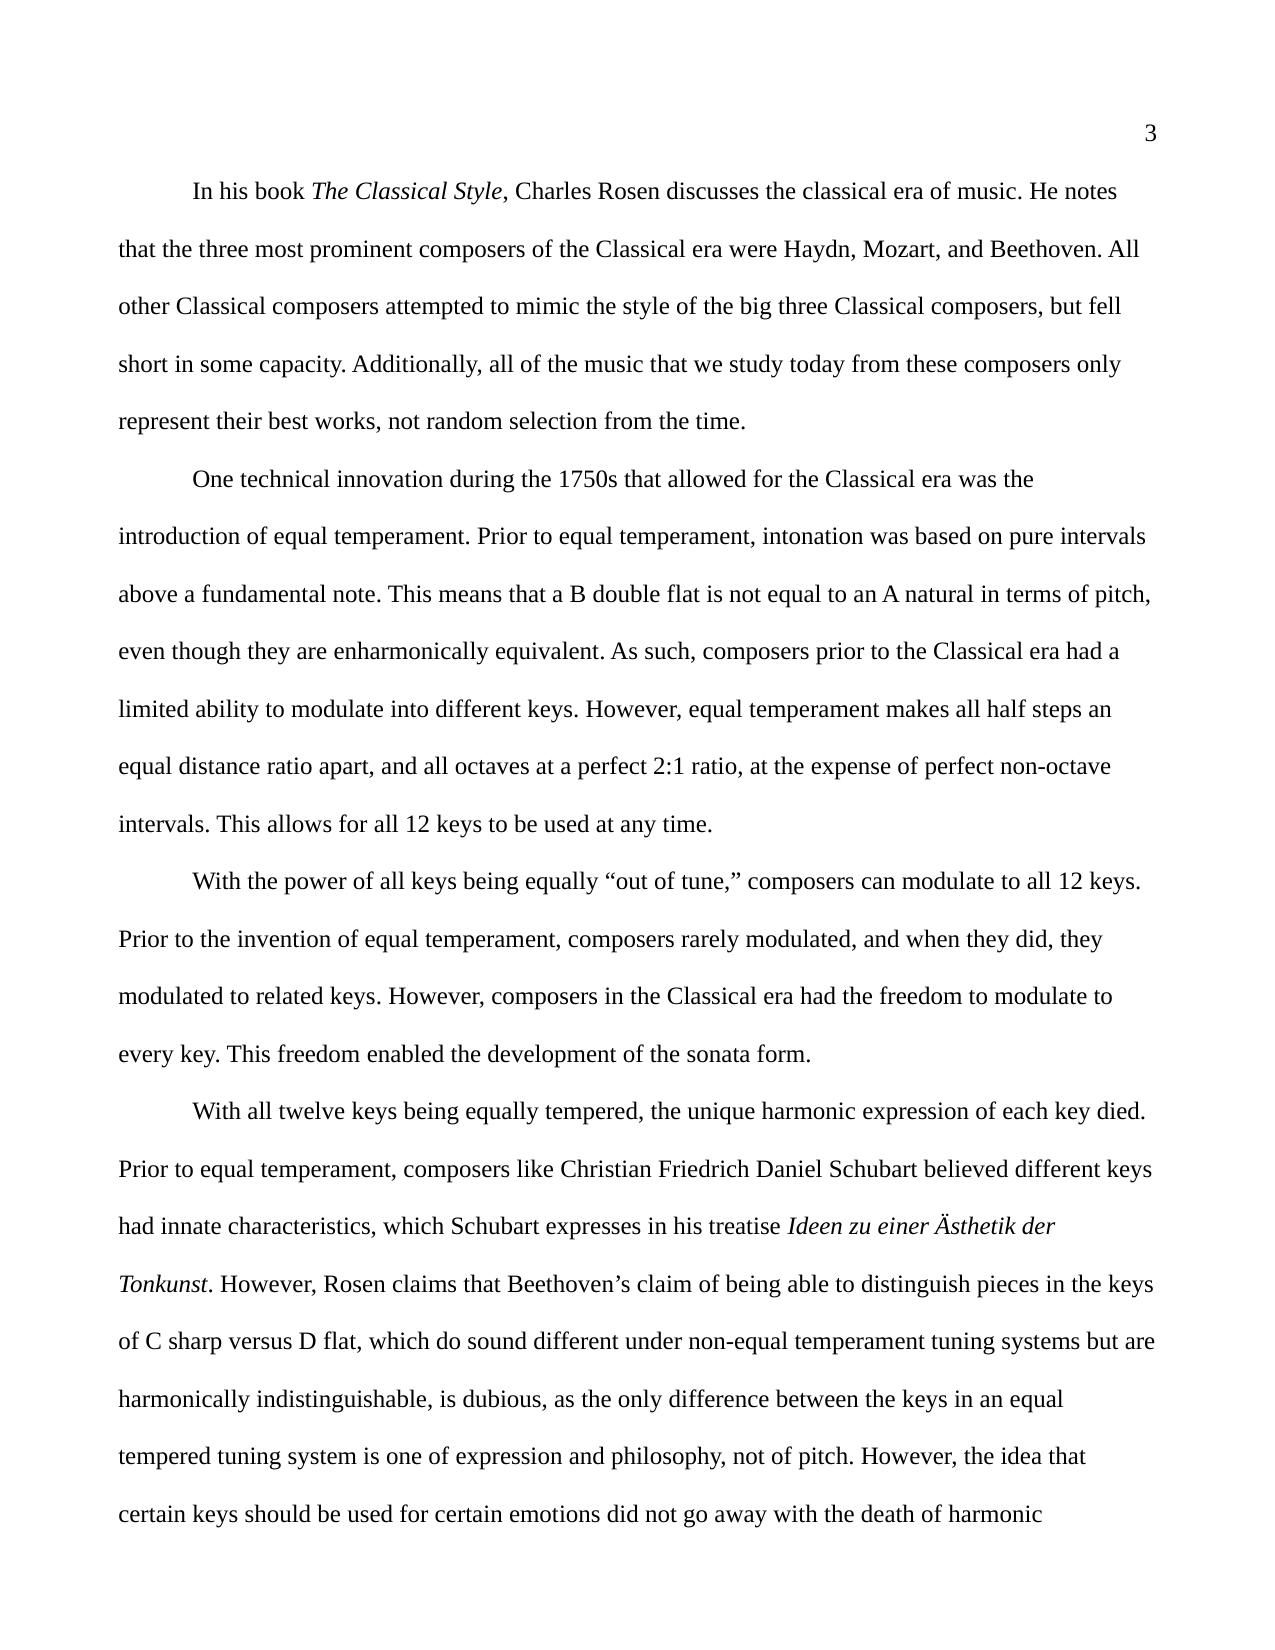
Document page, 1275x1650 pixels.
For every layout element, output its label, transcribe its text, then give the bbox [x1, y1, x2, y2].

text With all twelve keys being equally tempered, the unique harmonic expression of each key died. Prior to equal temperament, composers like Christian Friedrich Daniel Schubart believed different keys had innate characteristics, which Schubart expresses in his treatise Ideen zu einer Ästhetik der Tonkunst. However, Rosen claims that Beethoven’s claim of being able to distinguish pieces in the keys of C sharp versus D flat, which do sound different under non-equal temperament tuning systems but are harmonically indistinguishable, is dubious, as the only difference between the keys in an equal tempered tuning system is one of expression and philosophy, not of pitch. However, the idea that certain keys should be used for certain emotions did not go away with the death of harmonic [118, 1096, 1157, 1528]
text One technical innovation during the 1750s that allowed for the Classical era was the introduction of equal temperament. Prior to equal temperament, intonation was based on pure intervals above a fundamental note. This means that a B double flat is not equal to an A natural in terms of pitch, even though they are enharmonically equivalent. As such, composers prior to the Classical era had a limited ability to modulate into different keys. However, equal temperament makes all half steps an equal distance ratio apart, and all octaves at a perfect 2:1 ratio, at the expense of perfect non-octave intervals. This allows for all 12 keys to be used at any time. [118, 464, 1157, 838]
text With the power of all keys being equally “out of tune,” composers can modulate to all 12 keys. Prior to the invention of equal temperament, composers rarely modulated, and when they did, they modulated to related keys. However, composers in the Classical era had the freedom to modulate to every key. This freedom enabled the development of the sonata form. [118, 866, 1157, 1068]
text In his book The Classical Style, Charles Rosen discusses the classical era of music. He notes that the three most prominent composers of the Classical era were Haydn, Mozart, and Beethoven. All other Classical composers attempted to mimic the style of the big three Classical composers, but fell short in some capacity. Additionally, all of the music that we study today from these composers only represent their best works, not random selection from the time. [118, 176, 1157, 435]
